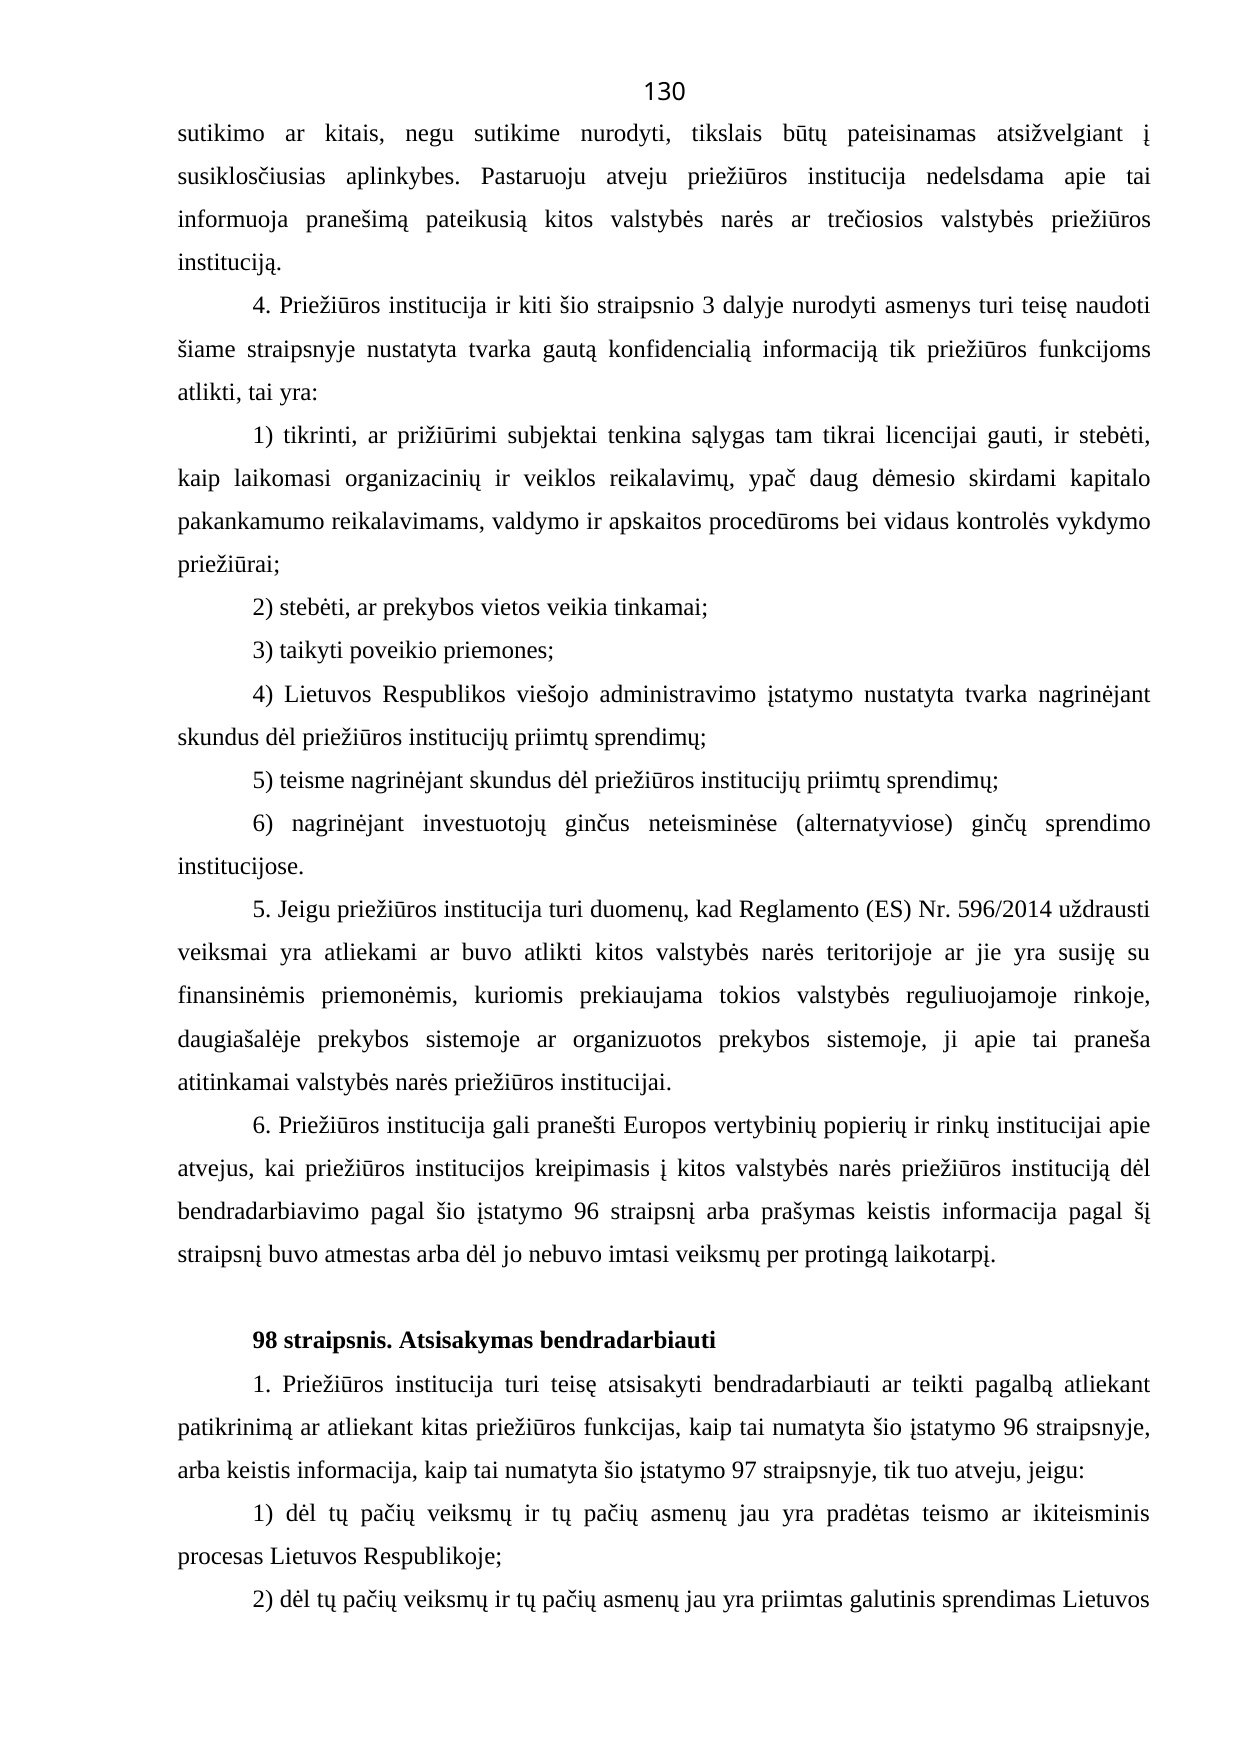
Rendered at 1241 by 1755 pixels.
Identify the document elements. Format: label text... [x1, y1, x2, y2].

text 4. Priežiūros institucija ir kiti šio straipsnio 3 dalyje nurodyti asmenys turi teisę naudoti šiame straipsnyje nustatyta tvarka gautą konfidencialią informaciją tik priežiūros funkcijoms atlikti, tai yra: [177, 291, 1152, 406]
text 2) dėl tų pačių veiksmų ir tų pačių asmenų jau yra priimtas galutinis sprendimas Lietuvos [177, 1584, 1152, 1613]
text 5) teisme nagrinėjant skundus dėl priežiūros institucijų priimtų sprendimų; [177, 765, 1152, 794]
text sutikimo ar kitais, negu sutikime nurodyti, tikslais būtų pateisinamas atsižvelgiant į susiklosčiusias aplinkybes. Pastaruoju atveju priežiūros institucija nedelsdama apie tai informuoja pranešimą pateikusią kitos valstybės narės ar trečiosios valstybės priežiūros instituciją. [177, 118, 1152, 276]
text 1) dėl tų pačių veiksmų ir tų pačių asmenų jau yra pradėtas teismo ar ikiteisminis procesas Lietuvos Respublikoje; [177, 1498, 1152, 1570]
text 3) taikyti poveikio priemones; [177, 636, 1152, 664]
text 98 straipsnis. Atsisakymas bendradarbiauti [177, 1326, 1152, 1354]
text 5. Jeigu priežiūros institucija turi duomenų, kad Reglamento (ES) Nr. 596/2014 uždrausti veiksmai yra atliekami ar buvo atlikti kitos valstybės narės teritorijoje ar jie yra susiję su finansinėmis priemonėmis, kuriomis prekiaujama tokios valstybės reguliuojamoje rinkoje, daugiašalėje prekybos sistemoje ar organizuotos prekybos sistemoje, ji apie tai praneša atitinkamai valstybės narės priežiūros institucijai. [177, 894, 1152, 1096]
text 2) stebėti, ar prekybos vietos veikia tinkamai; [177, 592, 1152, 621]
text 1) tikrinti, ar prižiūrimi subjektai tenkina sąlygas tam tikrai licencijai gauti, ir stebėti, kaip laikomasi organizacinių ir veiklos reikalavimų, ypač daug dėmesio skirdami kapitalo pakankamumo reikalavimams, valdymo ir apskaitos procedūroms bei vidaus kontrolės vykdymo priežiūrai; [177, 420, 1152, 578]
text 6) nagrinėjant investuotojų ginčus neteisminėse (alternatyviose) ginčų sprendimo institucijose. [177, 808, 1152, 880]
text 6. Priežiūros institucija gali pranešti Europos vertybinių popierių ir rinkų institucijai apie atvejus, kai priežiūros institucijos kreipimasis į kitos valstybės narės priežiūros instituciją dėl bendradarbiavimo pagal šio įstatymo 96 straipsnį arba prašymas keistis informacija pagal šį straipsnį buvo atmestas arba dėl jo nebuvo imtasi veiksmų per protingą laikotarpį. [177, 1110, 1152, 1268]
text 4) Lietuvos Respublikos viešojo administravimo įstatymo nustatyta tvarka nagrinėjant skundus dėl priežiūros institucijų priimtų sprendimų; [177, 679, 1152, 751]
text 1. Priežiūros institucija turi teisę atsisakyti bendradarbiauti ar teikti pagalbą atliekant patikrinimą ar atliekant kitas priežiūros funkcijas, kaip tai numatyta šio įstatymo 96 straipsnyje, arba keistis informacija, kaip tai numatyta šio įstatymo 97 straipsnyje, tik tuo atveju, jeigu: [177, 1369, 1152, 1484]
